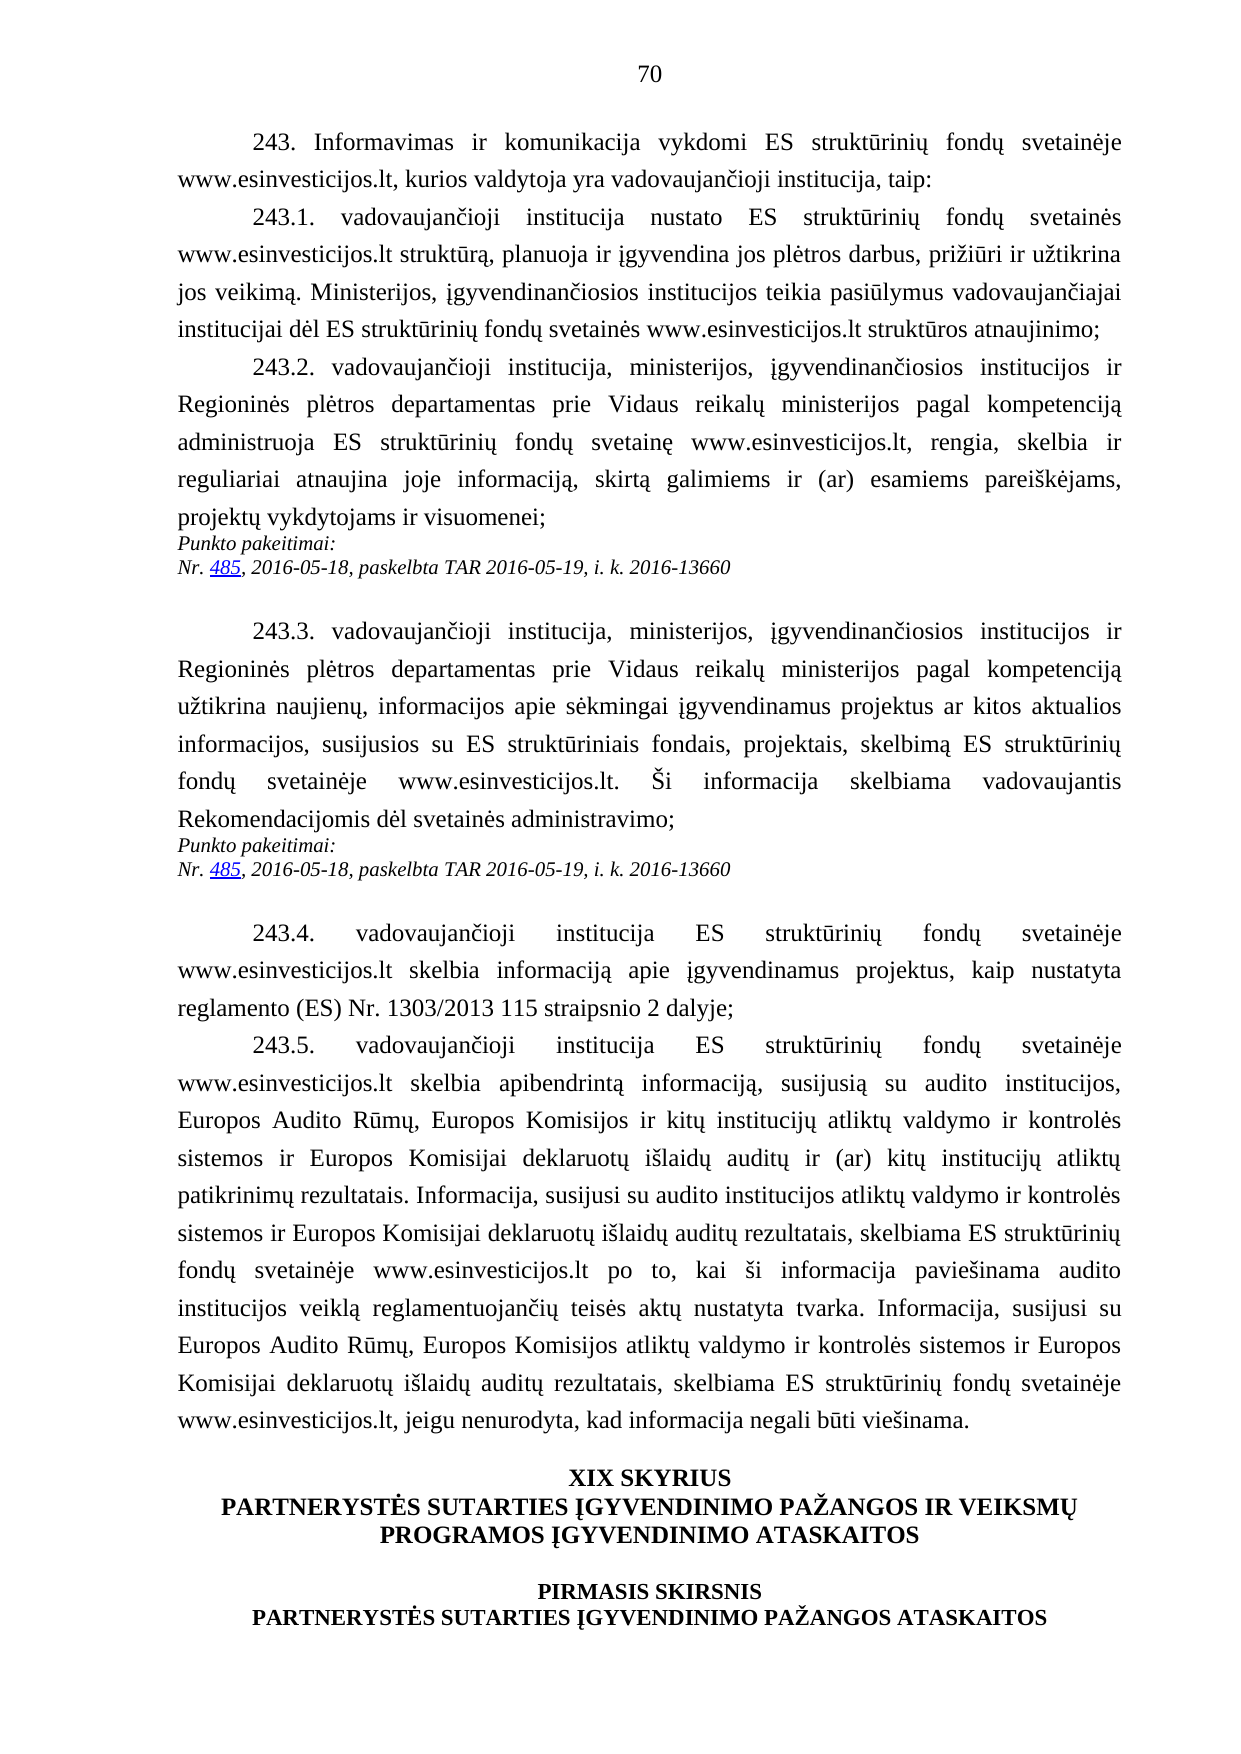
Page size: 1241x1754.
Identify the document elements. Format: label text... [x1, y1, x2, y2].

text XIX SKYRIUS [177, 1463, 1122, 1492]
text 243.1. vadovaujančioji institucija nustato ES struktūrinių fondų svetainės www.esinvesticijos.lt struktūrą, planuoja ir įgyvendina jos plėtros darbus, prižiūri ir užtikrina jos veikimą. Ministerijos, įgyvendinančiosios institucijos teikia pasiūlymus vadovaujančiajai institucijai dėl ES struktūrinių fondų svetainės www.esinvesticijos.lt struktūros atnaujinimo; [177, 193, 1122, 343]
text 243.2. vadovaujančioji institucija, ministerijos, įgyvendinančiosios institucijos ir Regioninės plėtros departamentas prie Vidaus reikalų ministerijos pagal kompetenciją administruoja ES struktūrinių fondų svetainę www.esinvesticijos.lt, rengia, skelbia ir reguliariai atnaujina joje informaciją, skirtą galimiems ir (ar) esamiems pareiškėjams, projektų vykdytojams ir visuomenei; [177, 343, 1122, 531]
text PARTNERYSTĖS SUTARTIES ĮGYVENDINIMO PAŽANGOS IR VEIKSMŲ PROGRAMOS ĮGYVENDINIMO ATASKAITOS [177, 1492, 1122, 1549]
text Nr. 485, 2016-05-18, paskelbta TAR 2016-05-19, i. k. 2016-13660 [177, 857, 1122, 881]
text PARTNERYSTĖS SUTARTIES ĮGYVENDINIMO PAŽANGOS ATASKAITOS [177, 1604, 1122, 1631]
text Punkto pakeitimai: [177, 832, 1122, 857]
text PIRMASIS SKIRSNIS [177, 1578, 1122, 1604]
text Punkto pakeitimai: [177, 531, 1122, 555]
text 243.5. vadovaujančioji institucija ES struktūrinių fondų svetainėje www.esinvesticijos.lt skelbia apibendrintą informaciją, susijusią su audito institucijos, Europos Audito Rūmų, Europos Komisijos ir kitų institucijų atliktų valdymo ir kontrolės sistemos ir Europos Komisijai deklaruotų išlaidų auditų ir (ar) kitų institucijų atliktų patikrinimų rezultatais. Informacija, susijusi su audito institucijos atliktų valdymo ir kontrolės sistemos ir Europos Komisijai deklaruotų išlaidų auditų rezultatais, skelbiama ES struktūrinių fondų svetainėje www.esinvesticijos.lt po to, kai ši informacija paviešinama audito institucijos veiklą reglamentuojančių teisės aktų nustatyta tvarka. Informacija, susijusi su Europos Audito Rūmų, Europos Komisijos atliktų valdymo ir kontrolės sistemos ir Europos Komisijai deklaruotų išlaidų auditų rezultatais, skelbiama ES struktūrinių fondų svetainėje www.esinvesticijos.lt, jeigu nenurodyta, kad informacija negali būti viešinama. [177, 1022, 1122, 1434]
text 243.3. vadovaujančioji institucija, ministerijos, įgyvendinančiosios institucijos ir Regioninės plėtros departamentas prie Vidaus reikalų ministerijos pagal kompetenciją užtikrina naujienų, informacijos apie sėkmingai įgyvendinamus projektus ar kitos aktualios informacijos, susijusios su ES struktūriniais fondais, projektais, skelbimą ES struktūrinių fondų svetainėje www.esinvesticijos.lt. Ši informacija skelbiama vadovaujantis Rekomendacijomis dėl svetainės administravimo; [177, 607, 1122, 832]
text Nr. 485, 2016-05-18, paskelbta TAR 2016-05-19, i. k. 2016-13660 [177, 555, 1122, 579]
text 243. Informavimas ir komunikacija vykdomi ES struktūrinių fondų svetainėje www.esinvesticijos.lt, kurios valdytoja yra vadovaujančioji institucija, taip: [177, 118, 1122, 193]
text 243.4. vadovaujančioji institucija ES struktūrinių fondų svetainėje www.esinvesticijos.lt skelbia informaciją apie įgyvendinamus projektus, kaip nustatyta reglamento (ES) Nr. 1303/2013 115 straipsnio 2 dalyje; [177, 909, 1122, 1022]
